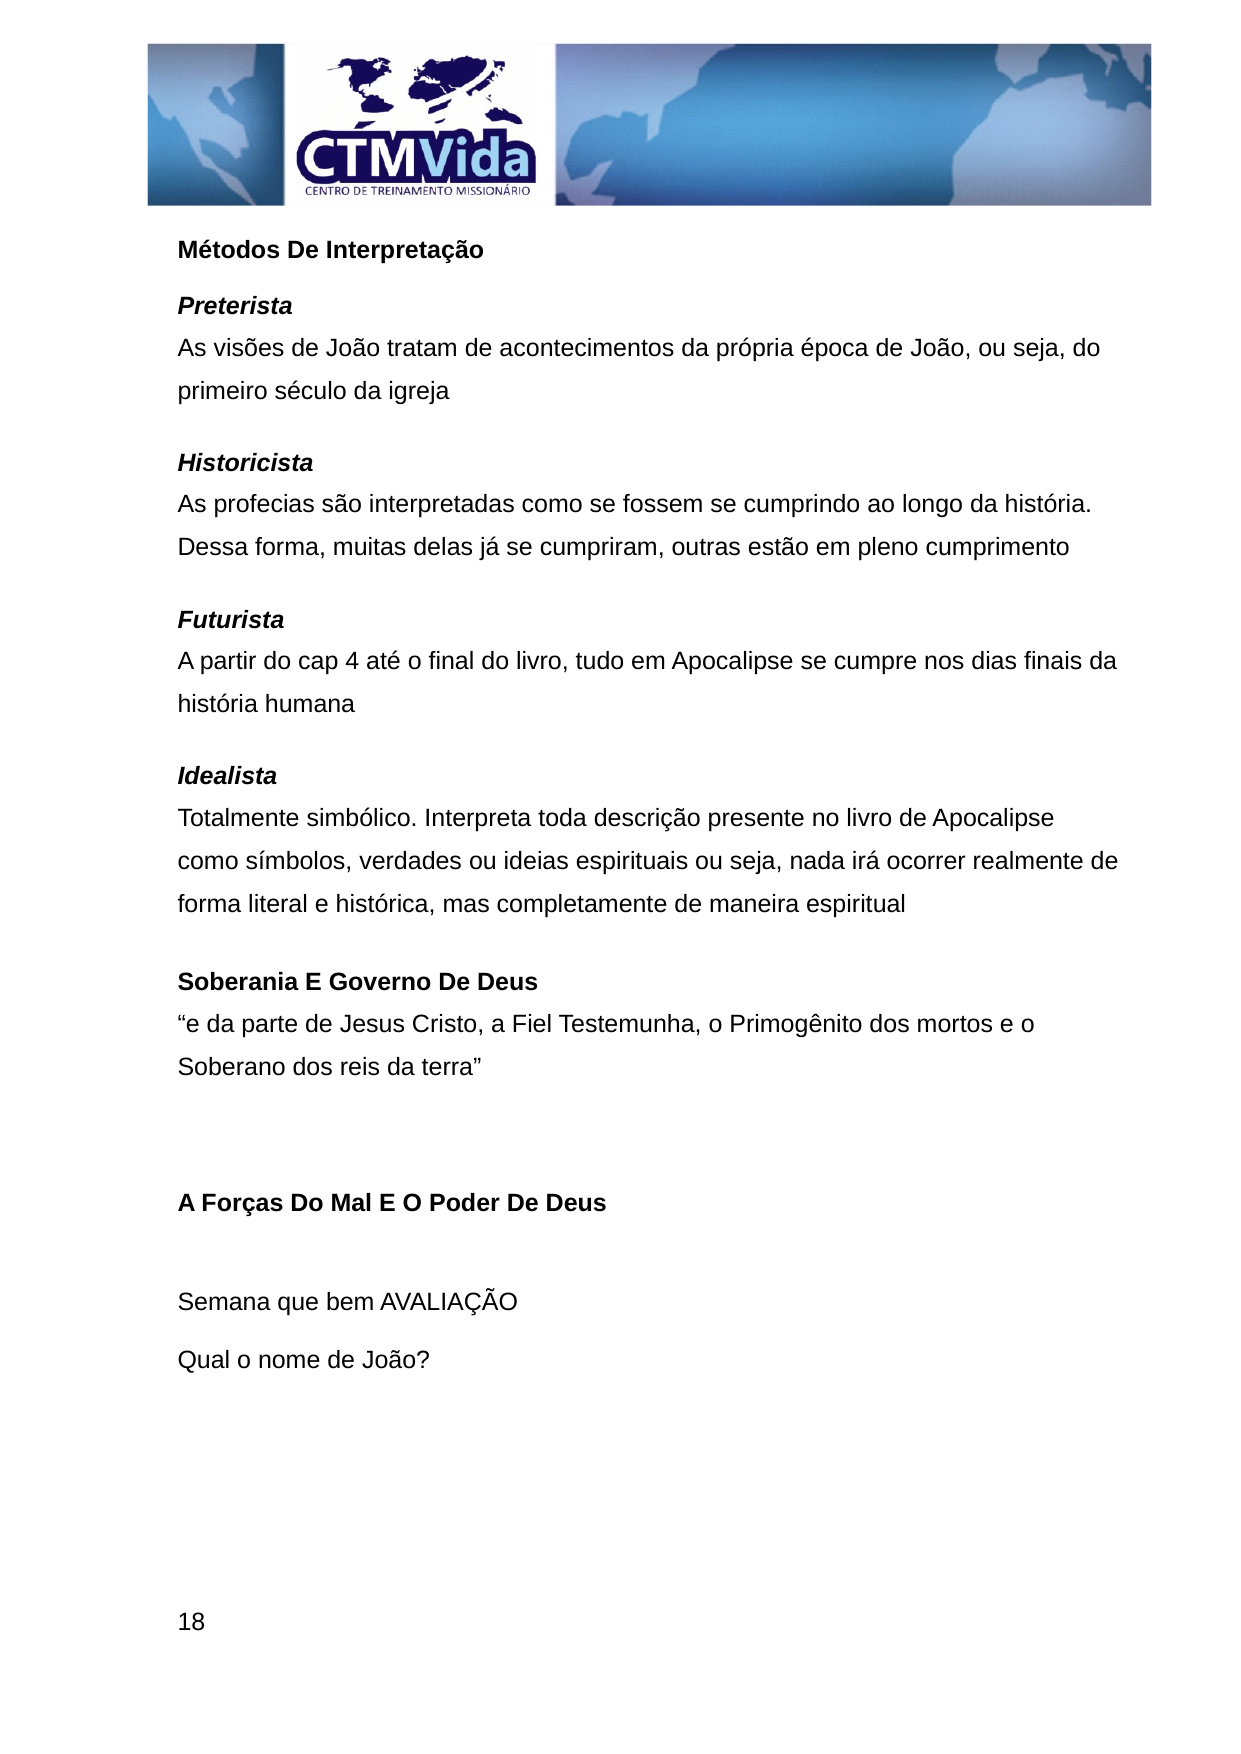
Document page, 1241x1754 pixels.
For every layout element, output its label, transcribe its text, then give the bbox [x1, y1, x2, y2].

subtitle A forças do Mal e o Poder de Deus [177, 1188, 1122, 1217]
subtitle Historicista [177, 448, 1122, 477]
text As profecias são interpretadas como se fossem se cumprindo ao longo da história. Dessa forma, muitas delas já se cumpriram, outras estão em pleno cumprimento [177, 489, 1122, 561]
text As visões de João tratam de acontecimentos da própria época de João, ou seja, do primeiro século da igreja [177, 332, 1122, 404]
subtitle Futurista [177, 604, 1122, 633]
text Semana que bem AVALIAÇÃO [177, 1287, 1122, 1316]
text Totalmente simbólico. Interpreta toda descrição presente no livro de Apocalipse como símbolos, verdades ou ideias espirituais ou seja, nada irá ocorrer realmente de forma literal e histórica, mas completamente de maneira espiritual [177, 802, 1122, 917]
subtitle Preterista [177, 291, 1122, 320]
picture [147, 43, 1152, 206]
subtitle Idealista [177, 761, 1122, 790]
subtitle Soberania e governo de Deus [177, 967, 1122, 996]
text A partir do cap 4 até o final do livro, tudo em Apocalipse se cumpre nos dias finais da história humana [177, 646, 1122, 718]
text “e da parte de Jesus Cristo, a Fiel Testemunha, o Primogênito dos mortos e o Soberano dos reis da terra” [177, 1008, 1122, 1080]
subtitle Métodos de interpretação [177, 235, 1122, 264]
text Qual o nome de João? [177, 1344, 1122, 1373]
